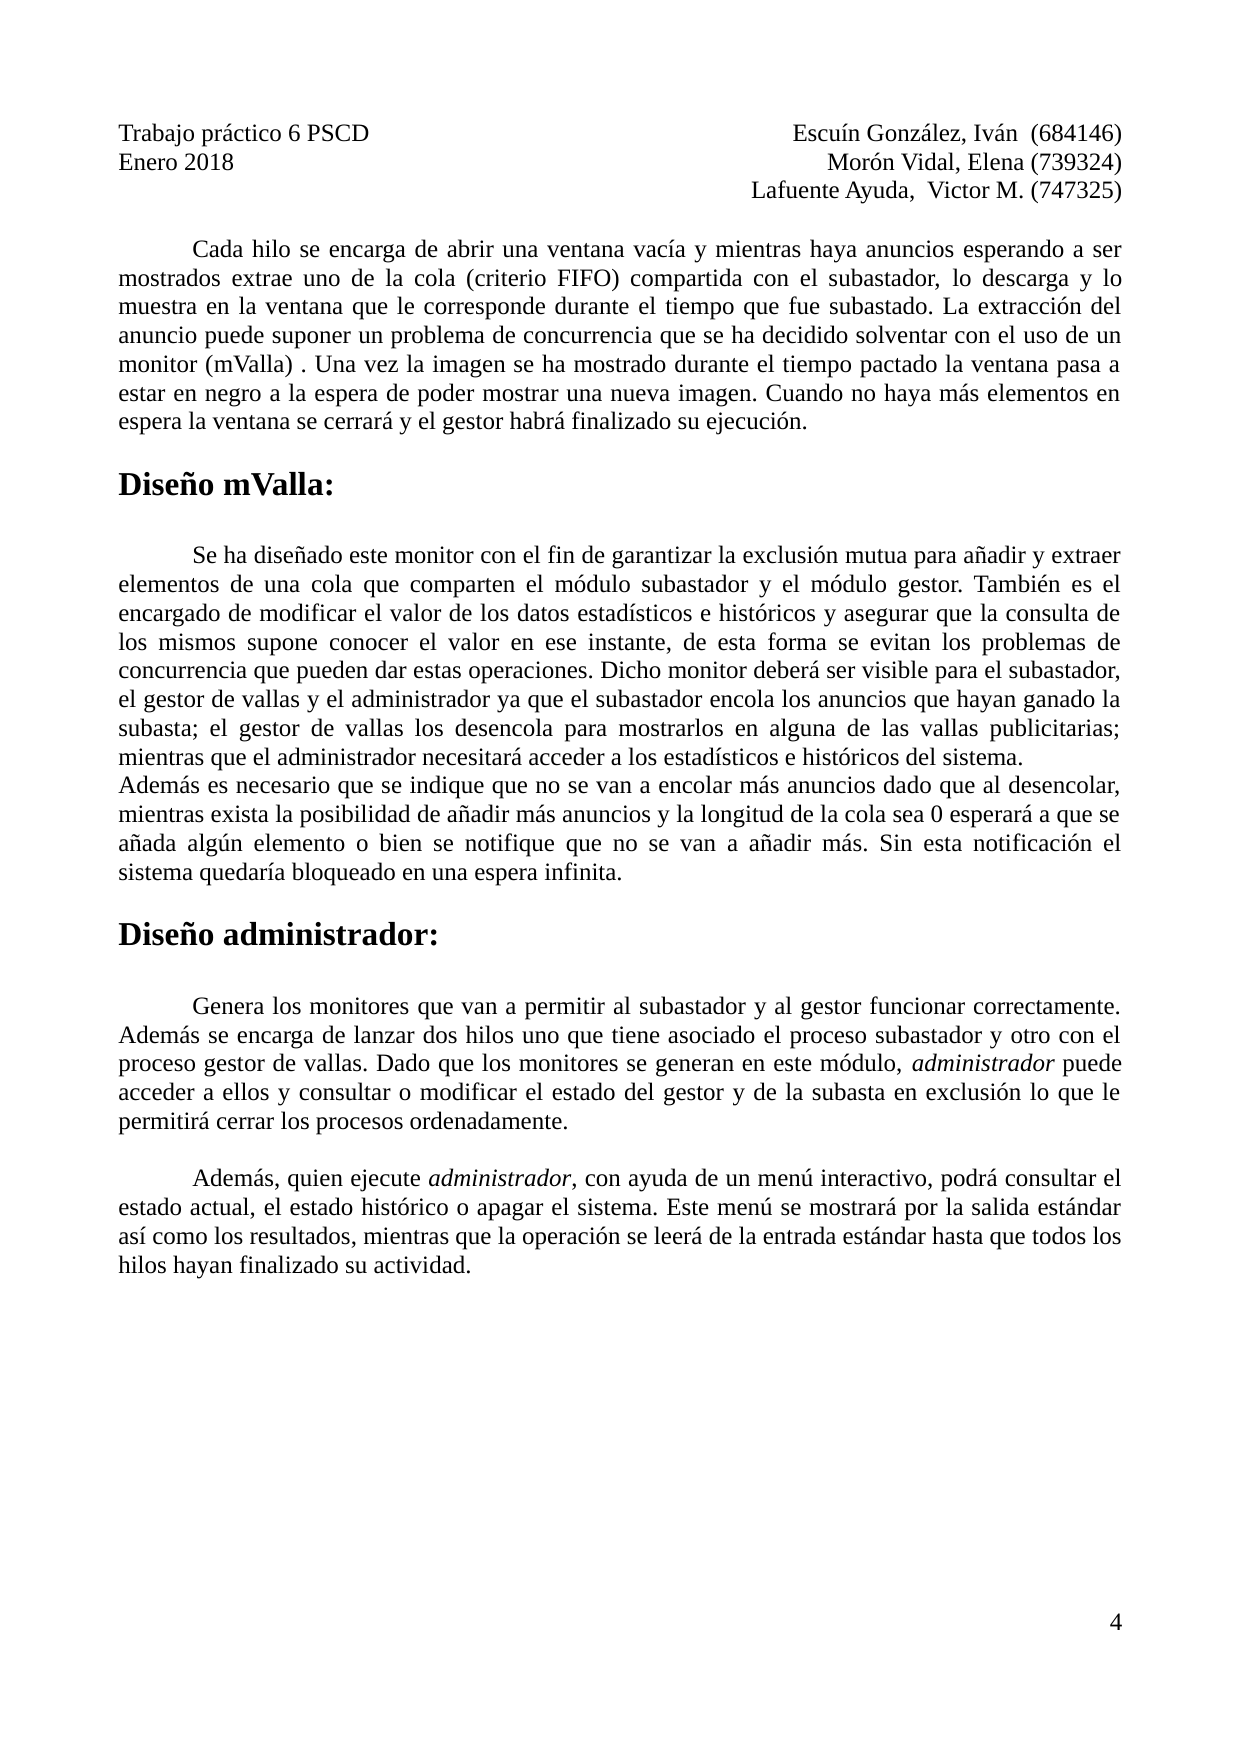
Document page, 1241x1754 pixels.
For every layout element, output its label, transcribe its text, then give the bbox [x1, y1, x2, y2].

text Diseño administrador: [118, 914, 1122, 953]
text Genera los monitores que van a permitir al subastador y al gestor funcionar correctamente. Además se encarga de lanzar dos hilos uno que tiene asociado el proceso subastador y otro con el proceso gestor de vallas. Dado que los monitores se generan en este módulo, administrador puede acceder a ellos y consultar o modificar el estado del gestor y de la subasta en exclusión lo que le permitirá cerrar los procesos ordenadamente. [118, 991, 1122, 1135]
text Además es necesario que se indique que no se van a encolar más anuncios dado que al desencolar, mientras exista la posibilidad de añadir más anuncios y la longitud de la cola sea 0 esperará a que se añada algún elemento o bien se notifique que no se van a añadir más. Sin esta notificación el sistema quedaría bloqueado en una espera infinita. [118, 771, 1122, 886]
text Cada hilo se encarga de abrir una ventana vacía y mientras haya anuncios esperando a ser mostrados extrae uno de la cola (criterio FIFO) compartida con el subastador, lo descarga y lo muestra en la ventana que le corresponde durante el tiempo que fue subastado. La extracción del anuncio puede suponer un problema de concurrencia que se ha decidido solventar con el uso de un monitor (mValla) . Una vez la imagen se ha mostrado durante el tiempo pactado la ventana pasa a estar en negro a la espera de poder mostrar una nueva imagen. Cuando no haya más elementos en espera la ventana se cerrará y el gestor habrá finalizado su ejecución. [118, 234, 1122, 435]
text Se ha diseñado este monitor con el fin de garantizar la exclusión mutua para añadir y extraer elementos de una cola que comparten el módulo subastador y el módulo gestor. También es el encargado de modificar el valor de los datos estadísticos e históricos y asegurar que la consulta de los mismos supone conocer el valor en ese instante, de esta forma se evitan los problemas de concurrencia que pueden dar estas operaciones. Dicho monitor deberá ser visible para el subastador, el gestor de vallas y el administrador ya que el subastador encola los anuncios que hayan ganado la subasta; el gestor de vallas los desencola para mostrarlos en alguna de las vallas publicitarias; mientras que el administrador necesitará acceder a los estadísticos e históricos del sistema. [118, 541, 1122, 771]
text Diseño mValla: [118, 464, 1122, 502]
text Además, quien ejecute administrador, con ayuda de un menú interactivo, podrá consultar el estado actual, el estado histórico o apagar el sistema. Este menú se mostrará por la salida estándar así como los resultados, mientras que la operación se leerá de la entrada estándar hasta que todos los hilos hayan finalizado su actividad. [118, 1163, 1122, 1278]
